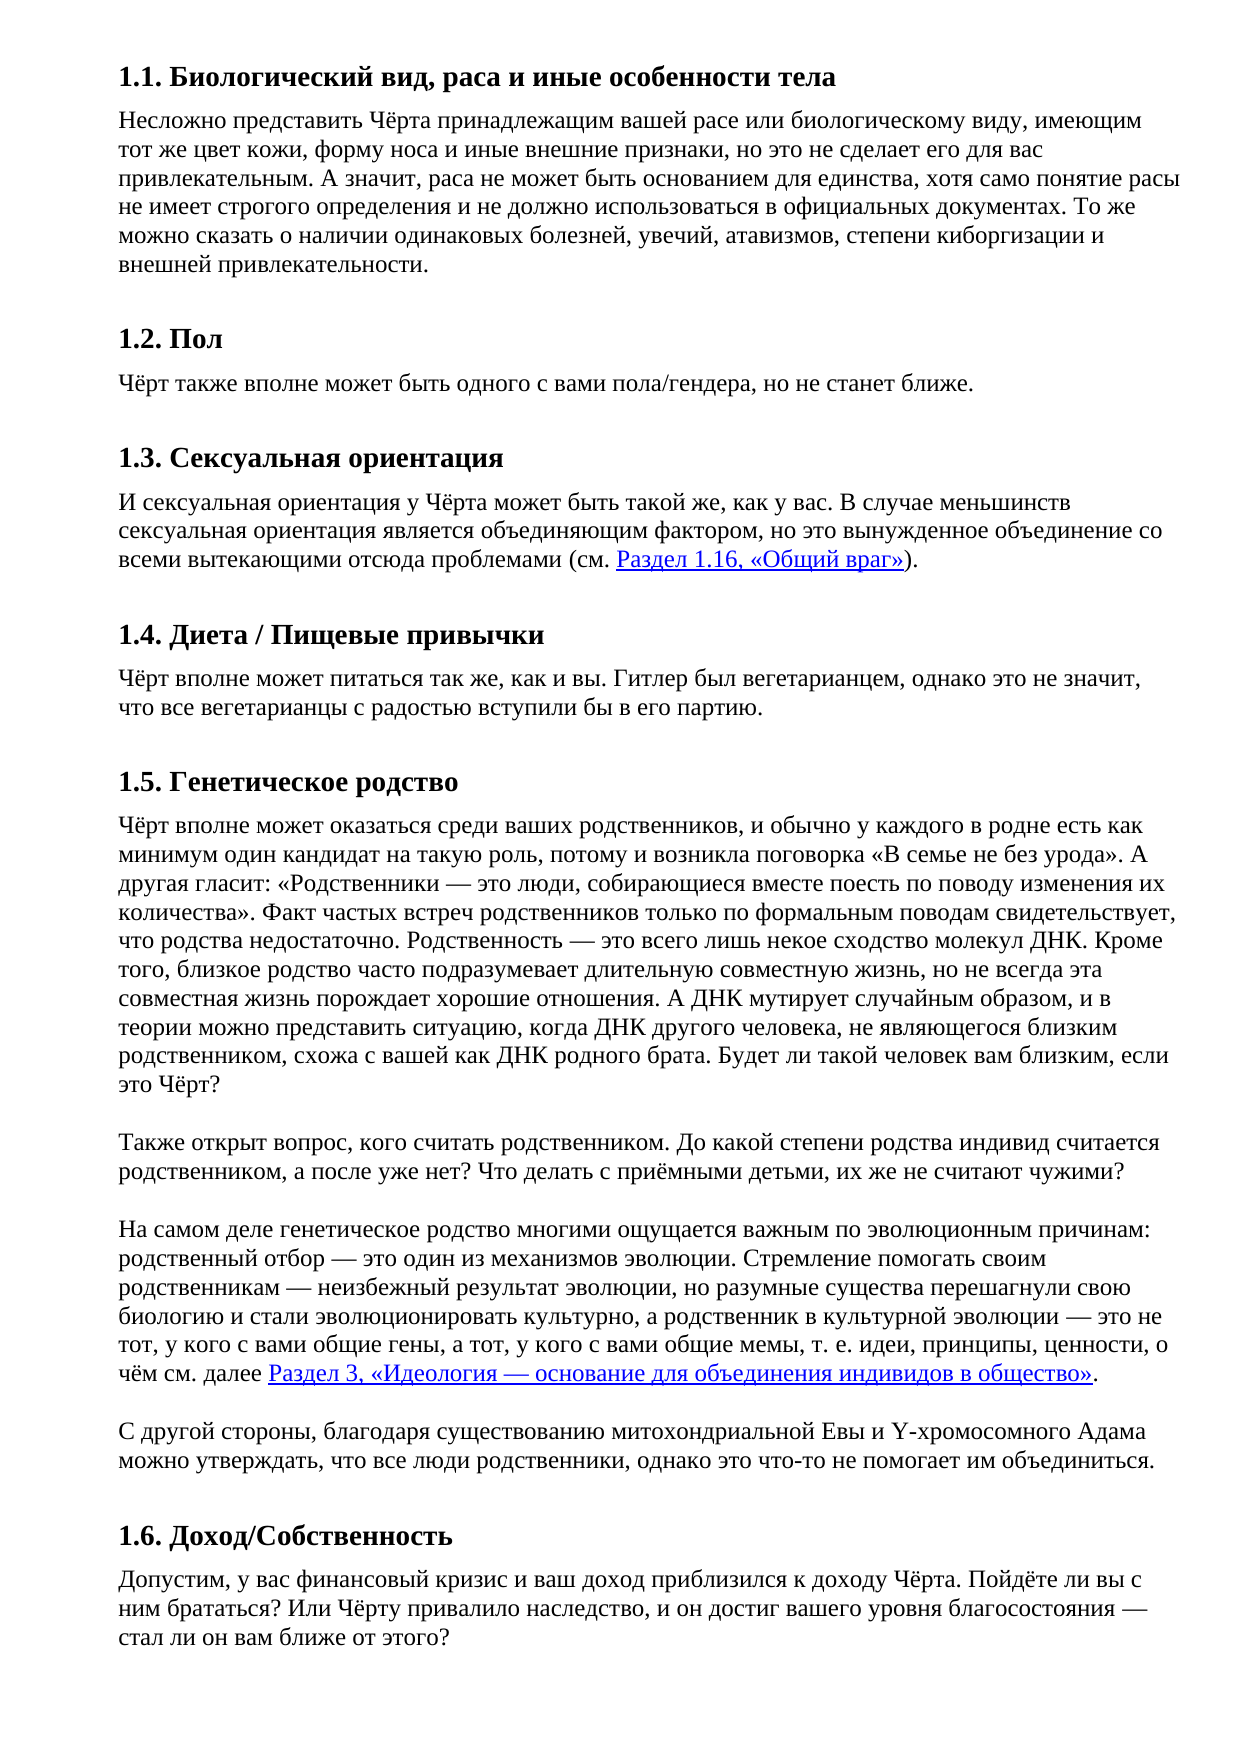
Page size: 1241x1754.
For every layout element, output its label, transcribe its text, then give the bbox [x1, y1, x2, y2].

text И сексуальная ориентация у Чёрта может быть такой же, как у вас. В случае меньшинств сексуальная ориентация является объединяющим фактором, но это вынужденное объединение со всеми вытекающими отсюда проблемами (см. Раздел 1.16, «Общий враг»). [118, 487, 1181, 573]
text Допустим, у вас финансовый кризис и ваш доход приблизился к доходу Чёрта. Пойдёте ли вы с ним брататься? Или Чёрту привалило наследство, и он достиг вашего уровня благосостояния — стал ли он вам ближе от этого? [118, 1564, 1181, 1650]
text Несложно представить Чёрта принадлежащим вашей расе или биологическому виду, имеющим тот же цвет кожи, форму носа и иные внешние признаки, но это не сделает его для вас привлекательным. А значит, раса не может быть основанием для единства, хотя само понятие расы не имеет строгого определения и не должно использоваться в официальных документах. То же можно сказать о наличии одинаковых болезней, увечий, атавизмов, степени киборгизации и внешней привлекательности. [118, 105, 1181, 278]
text Также открыт вопрос, кого считать родственником. До какой степени родства индивид считается родственником, а после уже нет? Что делать с приёмными детьми, их же не считают чужими? [118, 1127, 1181, 1185]
subtitle 1.3. Сексуальная ориентация [118, 441, 1181, 474]
text Чёрт также вполне может быть одного с вами пола/гендера, но не станет ближе. [118, 368, 1181, 396]
subtitle 1.1. Биологический вид, раса и иные особенности тела [118, 59, 1181, 93]
subtitle 1.4. Диета / Пищевые привычки [118, 617, 1181, 650]
subtitle 1.5. Генетическое родство [118, 764, 1181, 798]
subtitle 1.6. Доход/Собственность [118, 1518, 1181, 1552]
text Чёрт вполне может оказаться среди ваших родственников, и обычно у каждого в родне есть как минимум один кандидат на такую роль, потому и возникла поговорка «В семье не без урода». А другая гласит: «Родственники — это люди, собирающиеся вместе поесть по поводу изменения их количества». Факт частых встреч родственников только по формальным поводам свидетельствует, что родства недостаточно. Родственность — это всего лишь некое сходство молекул ДНК. Кроме того, близкое родство часто подразумевает длительную совместную жизнь, но не всегда эта совместная жизнь порождает хорошие отношения. А ДНК мутирует случайным образом, и в теории можно представить ситуацию, когда ДНК другого человека, не являющегося близким родственником, схожа с вашей как ДНК родного брата. Будет ли такой человек вам близким, если это Чёрт? [118, 811, 1181, 1098]
subtitle 1.2. Пол [118, 322, 1181, 355]
text Чёрт вполне может питаться так же, как и вы. Гитлер был вегетарианцем, однако это не значит, что все вегетарианцы с радостью вступили бы в его партию. [118, 663, 1181, 720]
text С другой стороны, благодаря существованию митохондриальной Евы и Y-хромосомного Адама можно утверждать, что все люди родственники, однако это что-то не помогает им объединиться. [118, 1416, 1181, 1474]
text На самом деле генетическое родство многими ощущается важным по эволюционным причинам: родственный отбор — это один из механизмов эволюции. Стремление помогать своим родственникам — неизбежный результат эволюции, но разумные существа перешагнули свою биологию и стали эволюционировать культурно, а родственник в культурной эволюции — это не тот, у кого с вами общие гены, а тот, у кого с вами общие мемы, т. е. идеи, принципы, ценности, о чём см. далее Раздел 3, «Идеология — основание для объединения индивидов в общество». [118, 1214, 1181, 1387]
